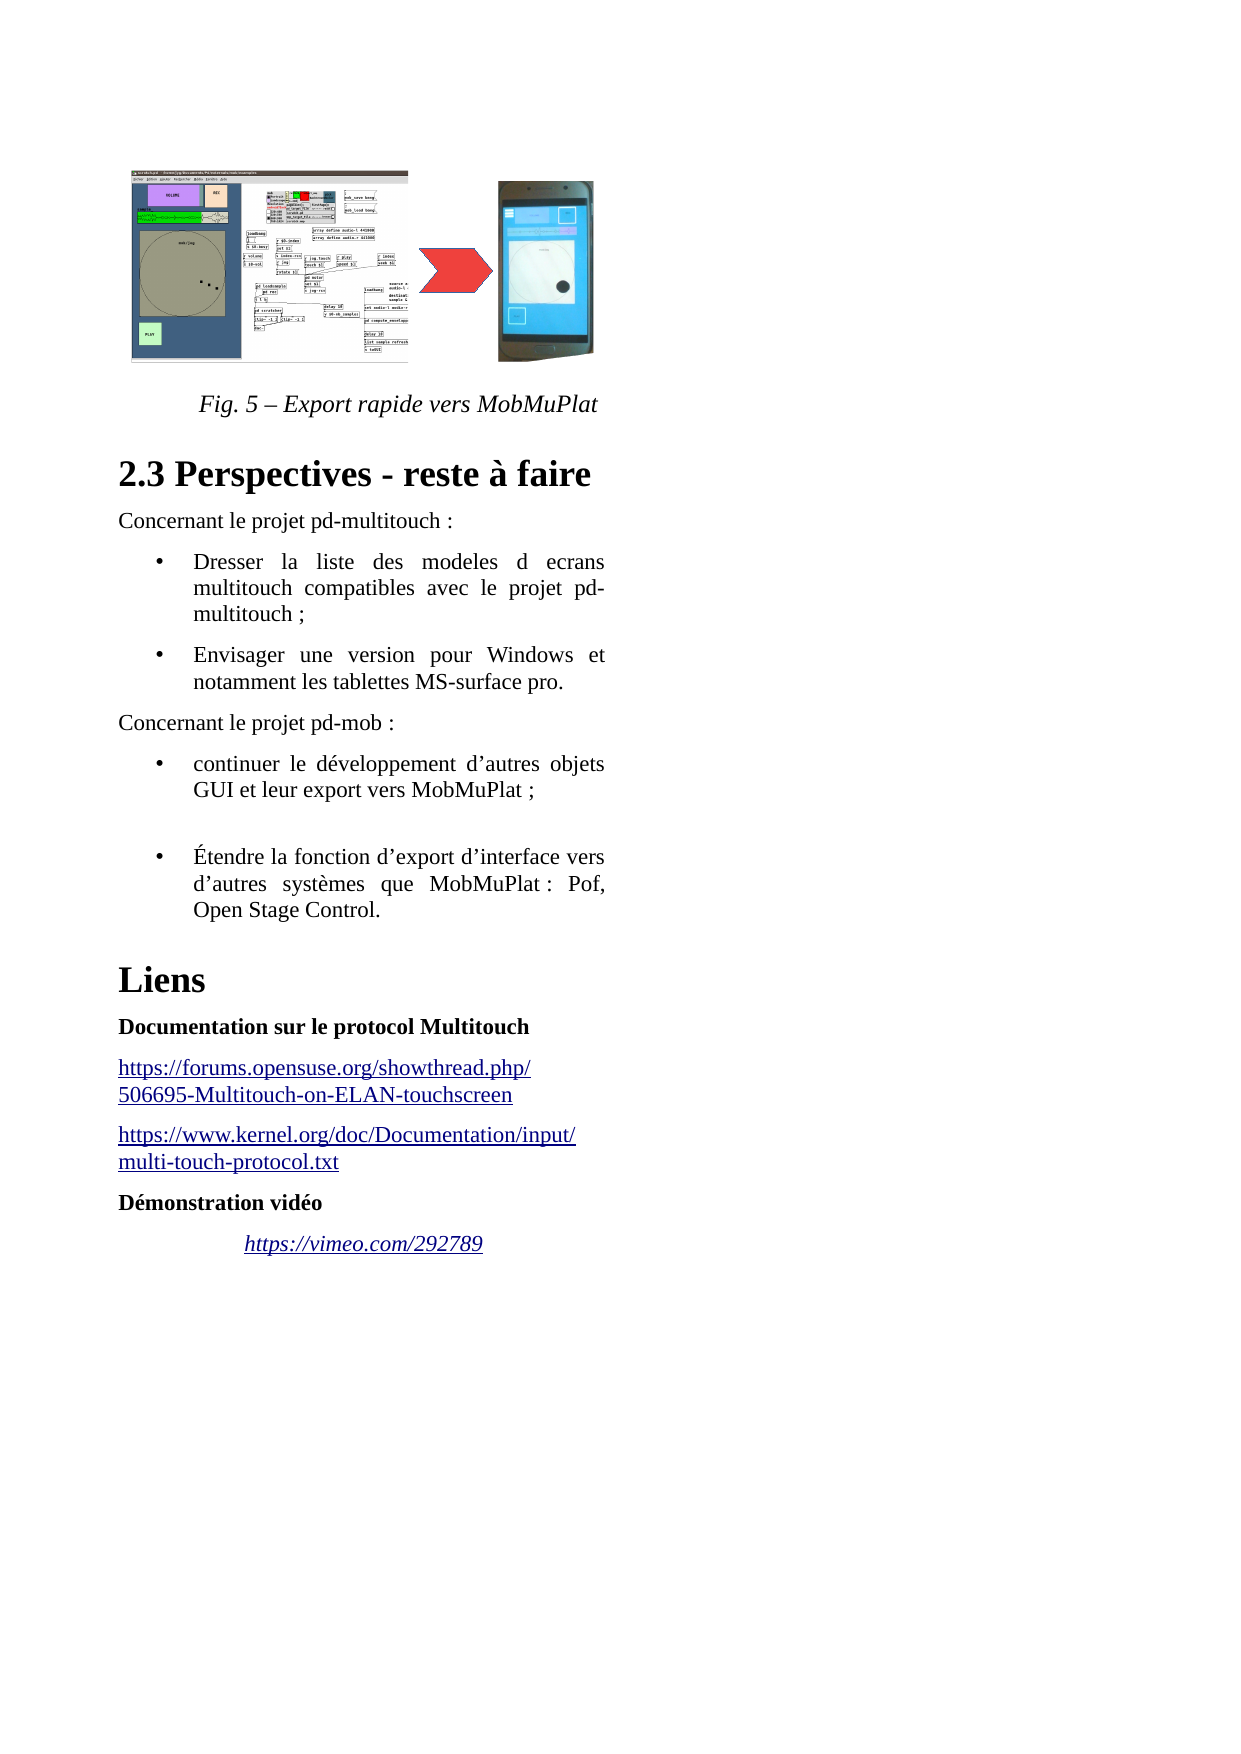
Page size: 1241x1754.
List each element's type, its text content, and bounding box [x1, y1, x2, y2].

text https://vimeo.com/292789 [118, 1230, 605, 1256]
subtitle Liens [118, 958, 605, 1001]
picture [125, 159, 409, 377]
list Étendre la fonction d’export d’interface vers d’autres systèmes que MobMuPlat : Pof, Open Stage Control. [156, 843, 605, 922]
subtitle 2.3 Perspectives - reste à faire [118, 451, 605, 494]
text Concernant le projet pd-multitouch : [118, 507, 605, 533]
text https://forums.opensuse.org/showthread.php/506695-Multitouch-on-ELAN-touchscreen [118, 1054, 605, 1107]
list continuer le développement d’autres objets GUI et leur export vers MobMuPlat ; [156, 749, 605, 829]
text Concernant le projet pd-mob : [118, 709, 605, 735]
list Fig. 5 – Export rapide vers MobMuPlat [156, 389, 605, 418]
list Envisager une version pour Windows et notamment les tablettes MS-surface pro. [156, 641, 605, 694]
text https://www.kernel.org/doc/Documentation/input/multi-touch-protocol.txt [118, 1122, 605, 1174]
text Démonstration vidéo [118, 1189, 605, 1215]
list Dresser la liste des modeles d ecrans multitouch compatibles avec le projet pd-multitouch ; [156, 548, 605, 627]
text Documentation sur le protocol Multitouch [118, 1013, 605, 1040]
